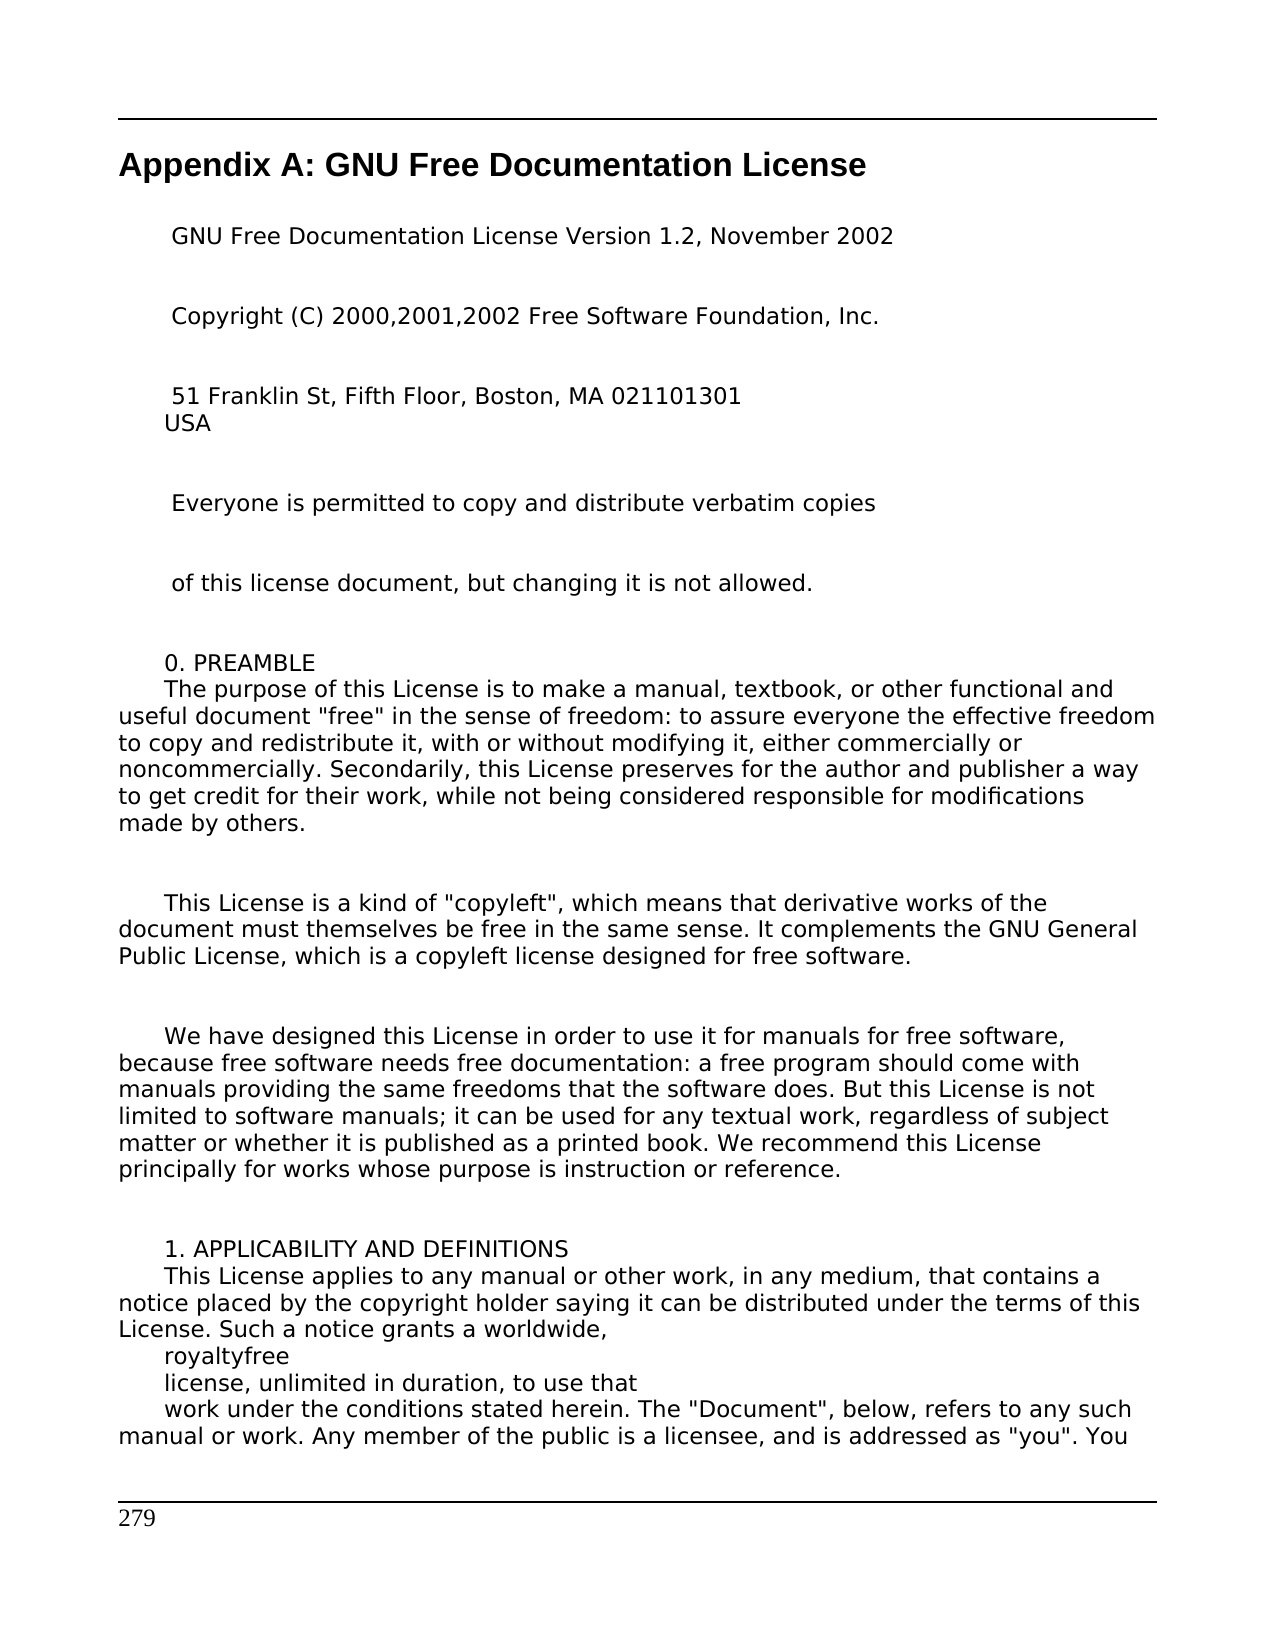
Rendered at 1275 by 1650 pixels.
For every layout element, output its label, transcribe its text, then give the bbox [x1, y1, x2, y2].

text of this license document, but changing it is not allowed. [118, 570, 1157, 596]
text work under the conditions stated herein. The "Document", below, refers to any such manual or work. Any member of the public is a licensee, and is addressed as "you". You [118, 1396, 1157, 1450]
text We have designed this License in order to use it for manuals for free software, because free software needs free documentation: a free program should come with manuals providing the same freedoms that the software does. But this License is not limited to software manuals; it can be used for any textual work, regardless of subject matter or whether it is published as a printed book. We recommend this License principally for works whose purpose is instruction or reference. [118, 1023, 1157, 1183]
text 51 Franklin St, Fifth Floor, Boston, MA 021101301 [118, 383, 1157, 410]
text GNU Free Documentation License Version 1.2, November 2002 [118, 223, 1157, 250]
text Everyone is permitted to copy and distribute verbatim copies [118, 490, 1157, 516]
text 1. APPLICABILITY AND DEFINITIONS [118, 1236, 1157, 1263]
text This License is a kind of "copyleft", which means that derivative works of the document must themselves be free in the same sense. It complements the GNU General Public License, which is a copyleft license designed for free software. [118, 890, 1157, 970]
text USA [118, 410, 1157, 436]
text This License applies to any manual or other work, in any medium, that contains a notice placed by the copyright holder saying it can be distributed under the terms of this License. Such a notice grants a worldwide, [118, 1263, 1157, 1343]
text royaltyfree [118, 1343, 1157, 1370]
text Copyright (C) 2000,2001,2002 Free Software Foundation, Inc. [118, 303, 1157, 330]
subtitle Appendix A: GNU Free Documentation License [118, 145, 1157, 184]
text license, unlimited in duration, to use that [118, 1370, 1157, 1396]
text The purpose of this License is to make a manual, textbook, or other functional and useful document "free" in the sense of freedom: to assure everyone the effective freedom to copy and redistribute it, with or without modifying it, either commercially or noncommercially. Secondarily, this License preserves for the author and publisher a way to get credit for their work, while not being considered responsible for modifications made by others. [118, 676, 1157, 836]
text 0. PREAMBLE [118, 650, 1157, 676]
